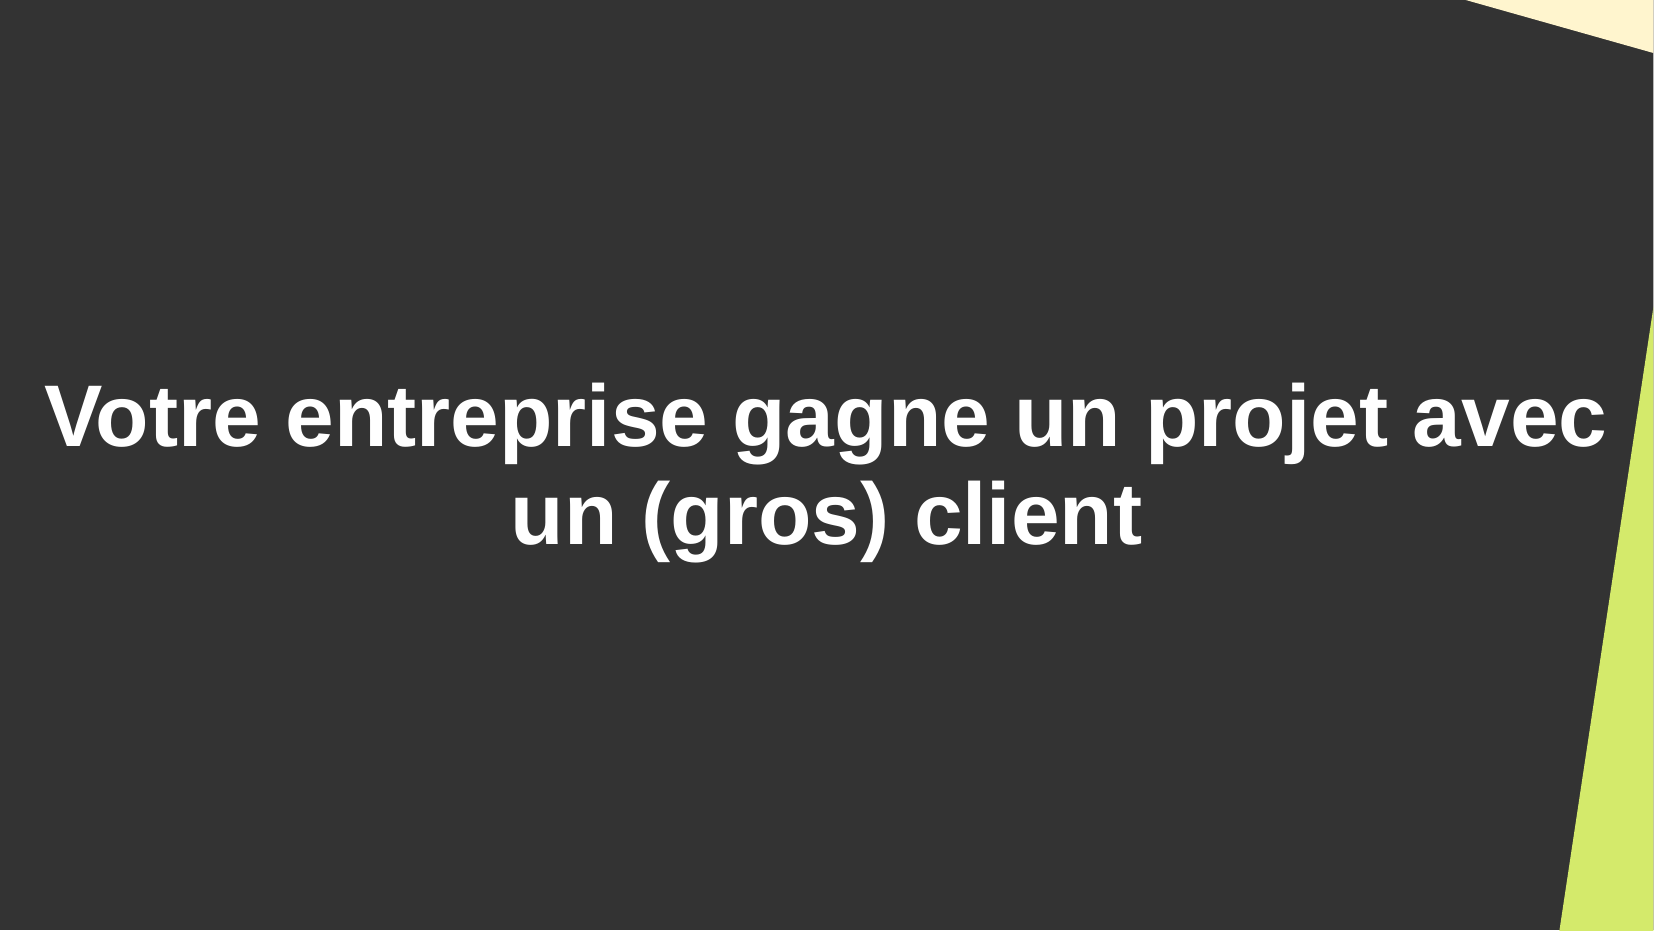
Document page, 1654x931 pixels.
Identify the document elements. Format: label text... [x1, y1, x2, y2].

text_box [1559, 303, 1654, 931]
text_box [1465, 0, 1654, 54]
title Votre entreprise gagne un projet avec un (gros) client [31, 367, 1622, 563]
